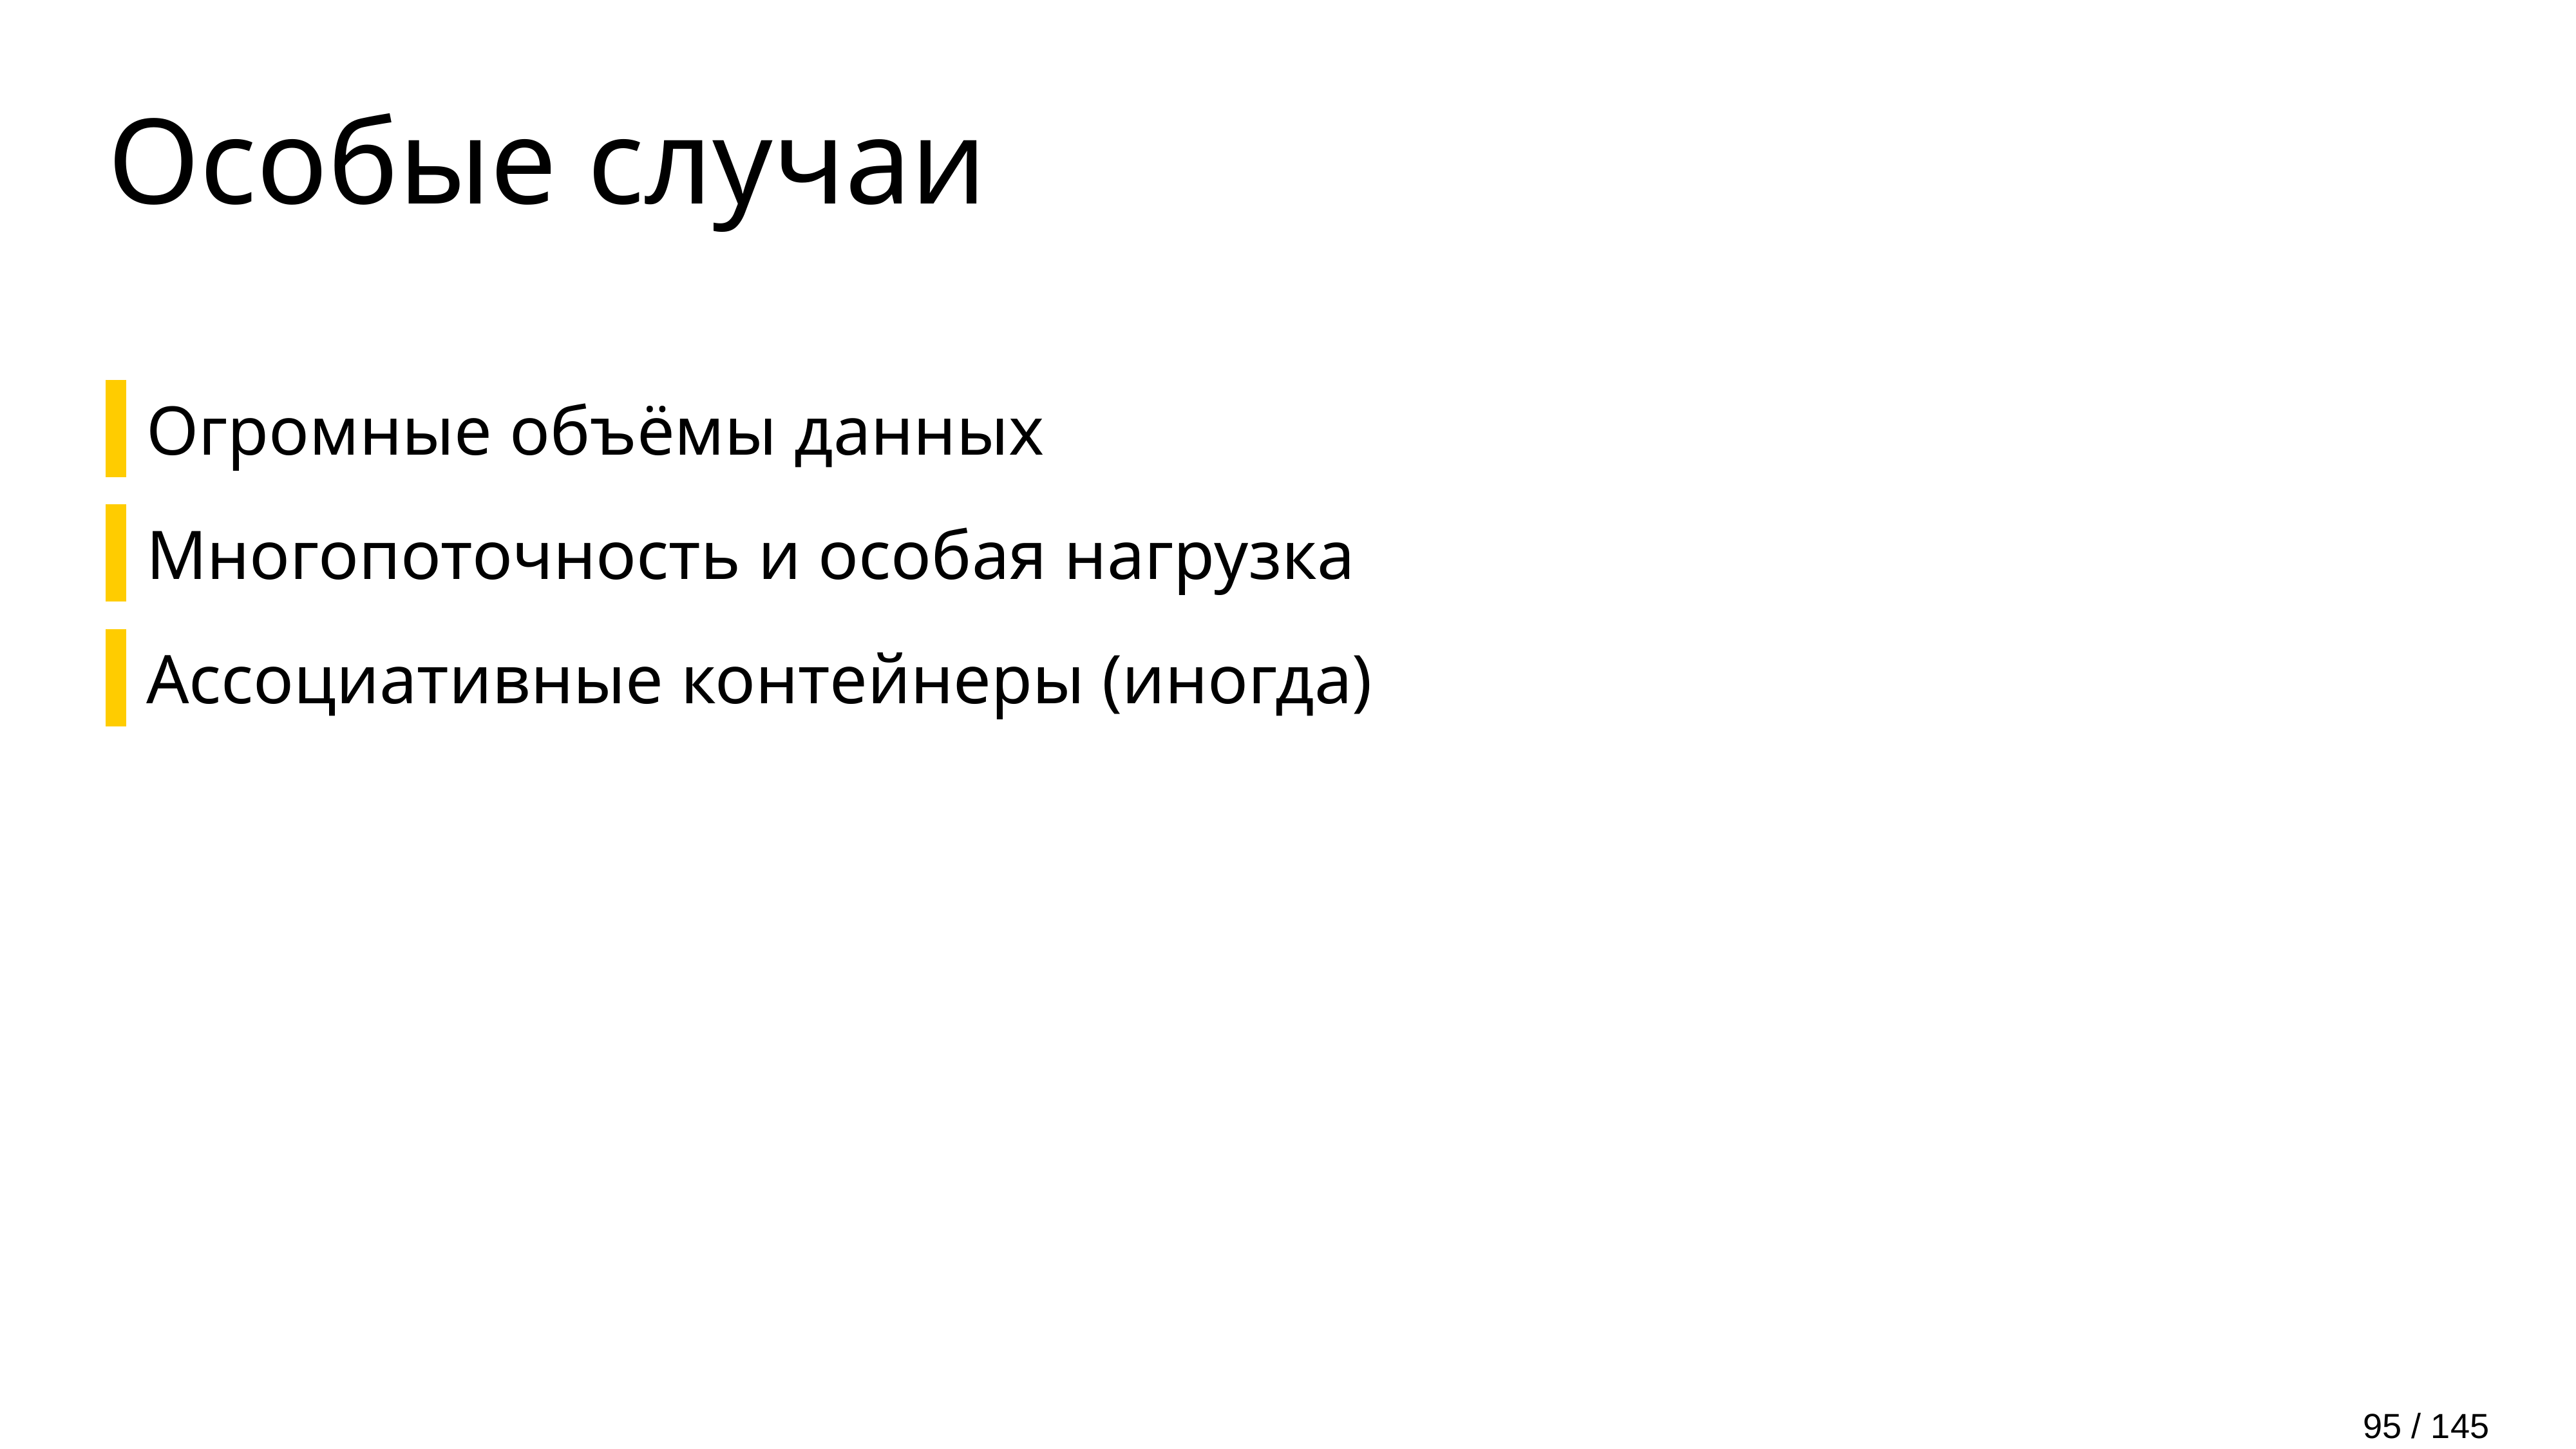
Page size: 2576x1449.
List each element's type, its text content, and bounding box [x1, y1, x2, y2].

title Особые случаи [108, 80, 2468, 242]
text_box <number> / 145 [2353, 1402, 2576, 1449]
text_box Огромные объёмы данных Многопоточность и особая нагрузка Ассоциативные контейнеры (иногда) [96, 364, 2512, 1419]
